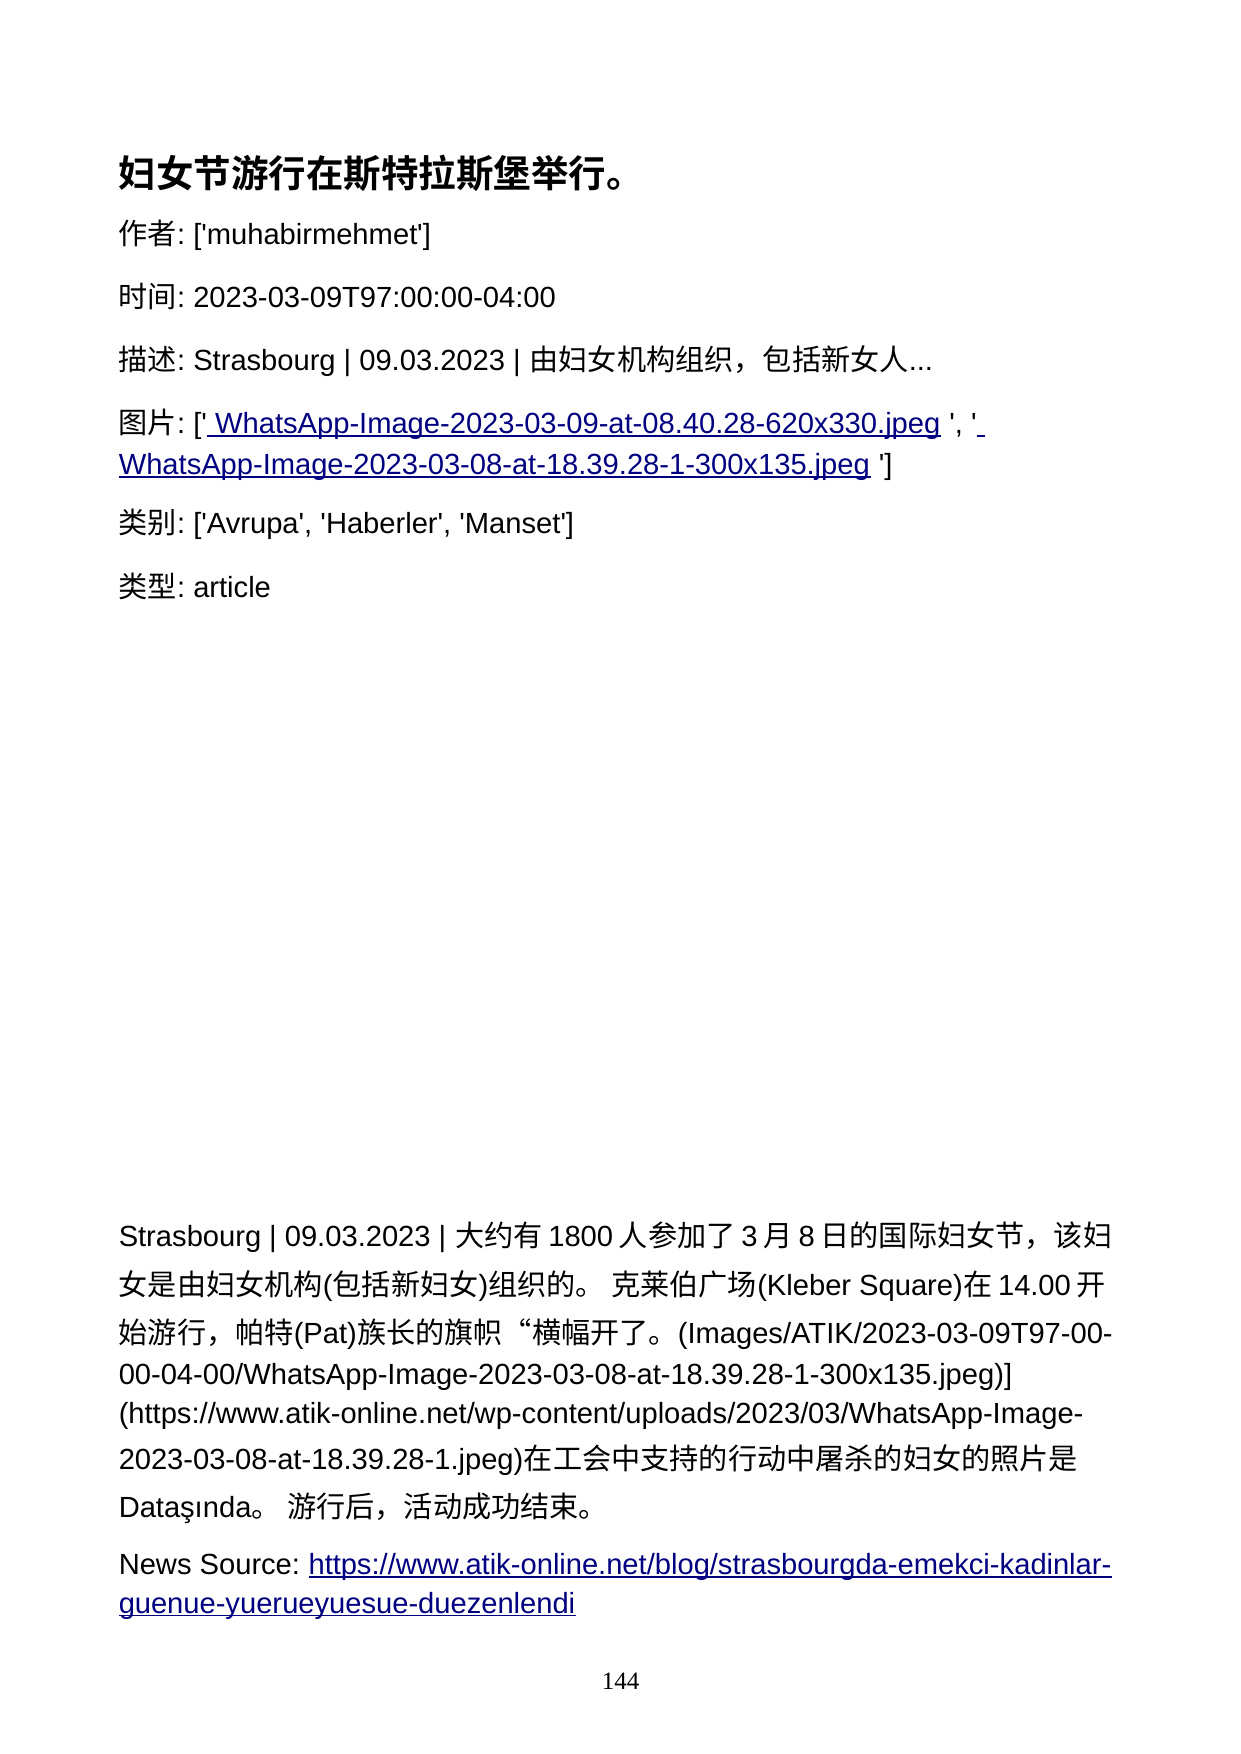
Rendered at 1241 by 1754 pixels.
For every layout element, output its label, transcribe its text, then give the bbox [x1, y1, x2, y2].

text 作者: ['muhabirmehmet'] [118, 210, 1122, 253]
text 时间: 2023-03-09T97:00:00-04:00 [118, 273, 1122, 316]
text Strasbourg | 09.03.2023 | 大约有1800人参加了3月8日的国际妇女节，该妇女是由妇女机构(包括新妇女)组织的。 克莱伯广场(Kleber Square)在14.00开始游行，帕特(Pat)族长的旗帜“横幅开了。(Images/ATIK/2023-03-09T97-00-00-04-00/WhatsApp-Image-2023-03-08-at-18.39.28-1-300x135.jpeg)](https://www.atik-online.net/wp-content/uploads/2023/03/WhatsApp-Image-2023-03-08-at-18.39.28-1.jpeg)在工会中支持的行动中屠杀的妇女的照片是Dataşında。 游行后，活动成功结束。 [118, 626, 1122, 1526]
text News Source: https://www.atik-online.net/blog/strasbourgda-emekci-kadinlar-guenue-yuerueyuesue-duezenlendi [118, 1547, 1122, 1619]
text 类别: ['Avrupa', 'Haberler', 'Manset'] [118, 500, 1122, 542]
text 类型: article [118, 563, 1122, 606]
text 描述: Strasbourg | 09.03.2023 | 由妇女机构组织，包括新女人... [118, 337, 1122, 379]
subtitle 妇女节游行在斯特拉斯堡举行。 [118, 143, 1122, 198]
text 图片: [' WhatsApp-Image-2023-03-09-at-08.40.28-620x330.jpeg ', ' WhatsApp-Image-2023-03-08-at-18.39.28-1-300x135.jpeg '] [118, 400, 1122, 481]
